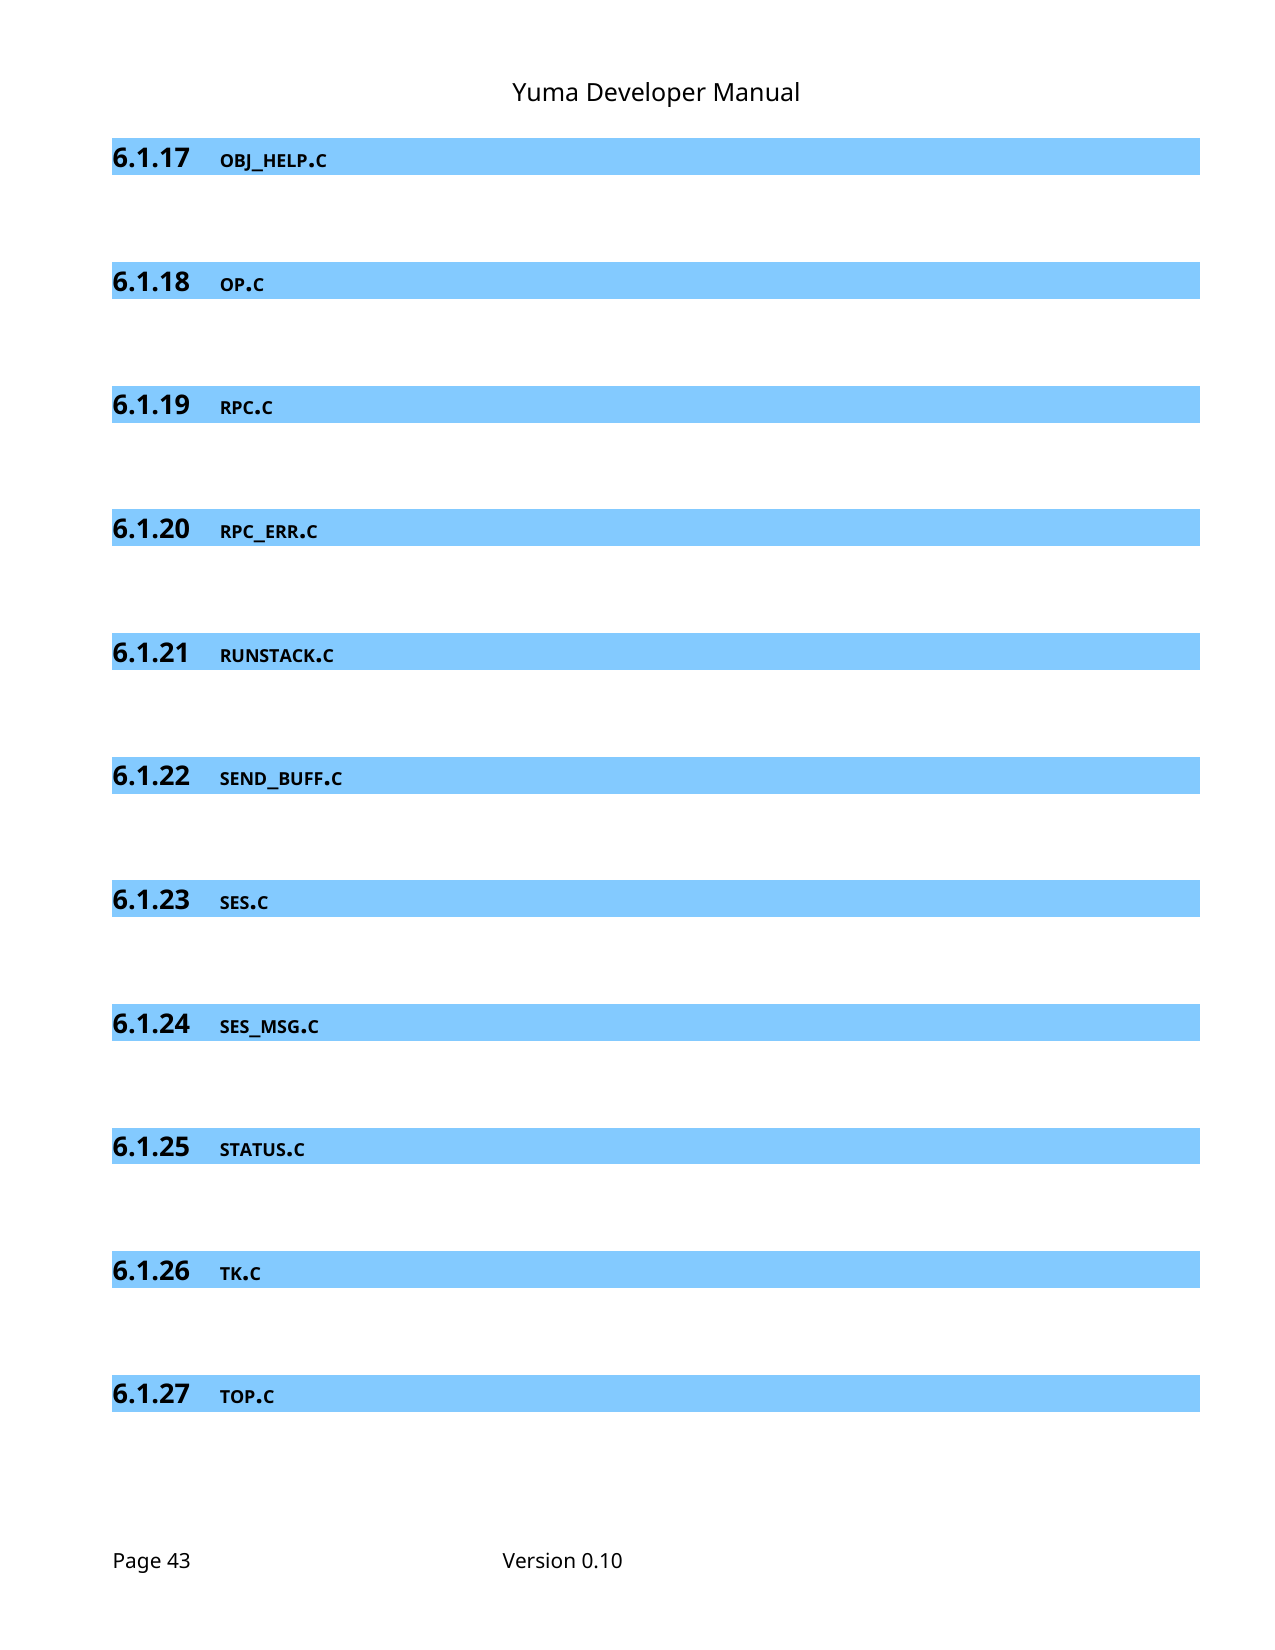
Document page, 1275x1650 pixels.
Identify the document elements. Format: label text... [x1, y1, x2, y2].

subtitle ses_msg.c [112, 1004, 1200, 1041]
subtitle rpc.c [112, 386, 1200, 423]
subtitle obj_help.c [112, 138, 1200, 175]
subtitle send_buff.c [112, 757, 1200, 794]
subtitle tk.c [112, 1251, 1200, 1288]
subtitle rpc_err.c [112, 509, 1200, 546]
subtitle top.c [112, 1375, 1200, 1412]
subtitle runstack.c [112, 633, 1200, 670]
subtitle ses.c [112, 880, 1200, 917]
subtitle status.c [112, 1128, 1200, 1164]
subtitle op.c [112, 262, 1200, 299]
